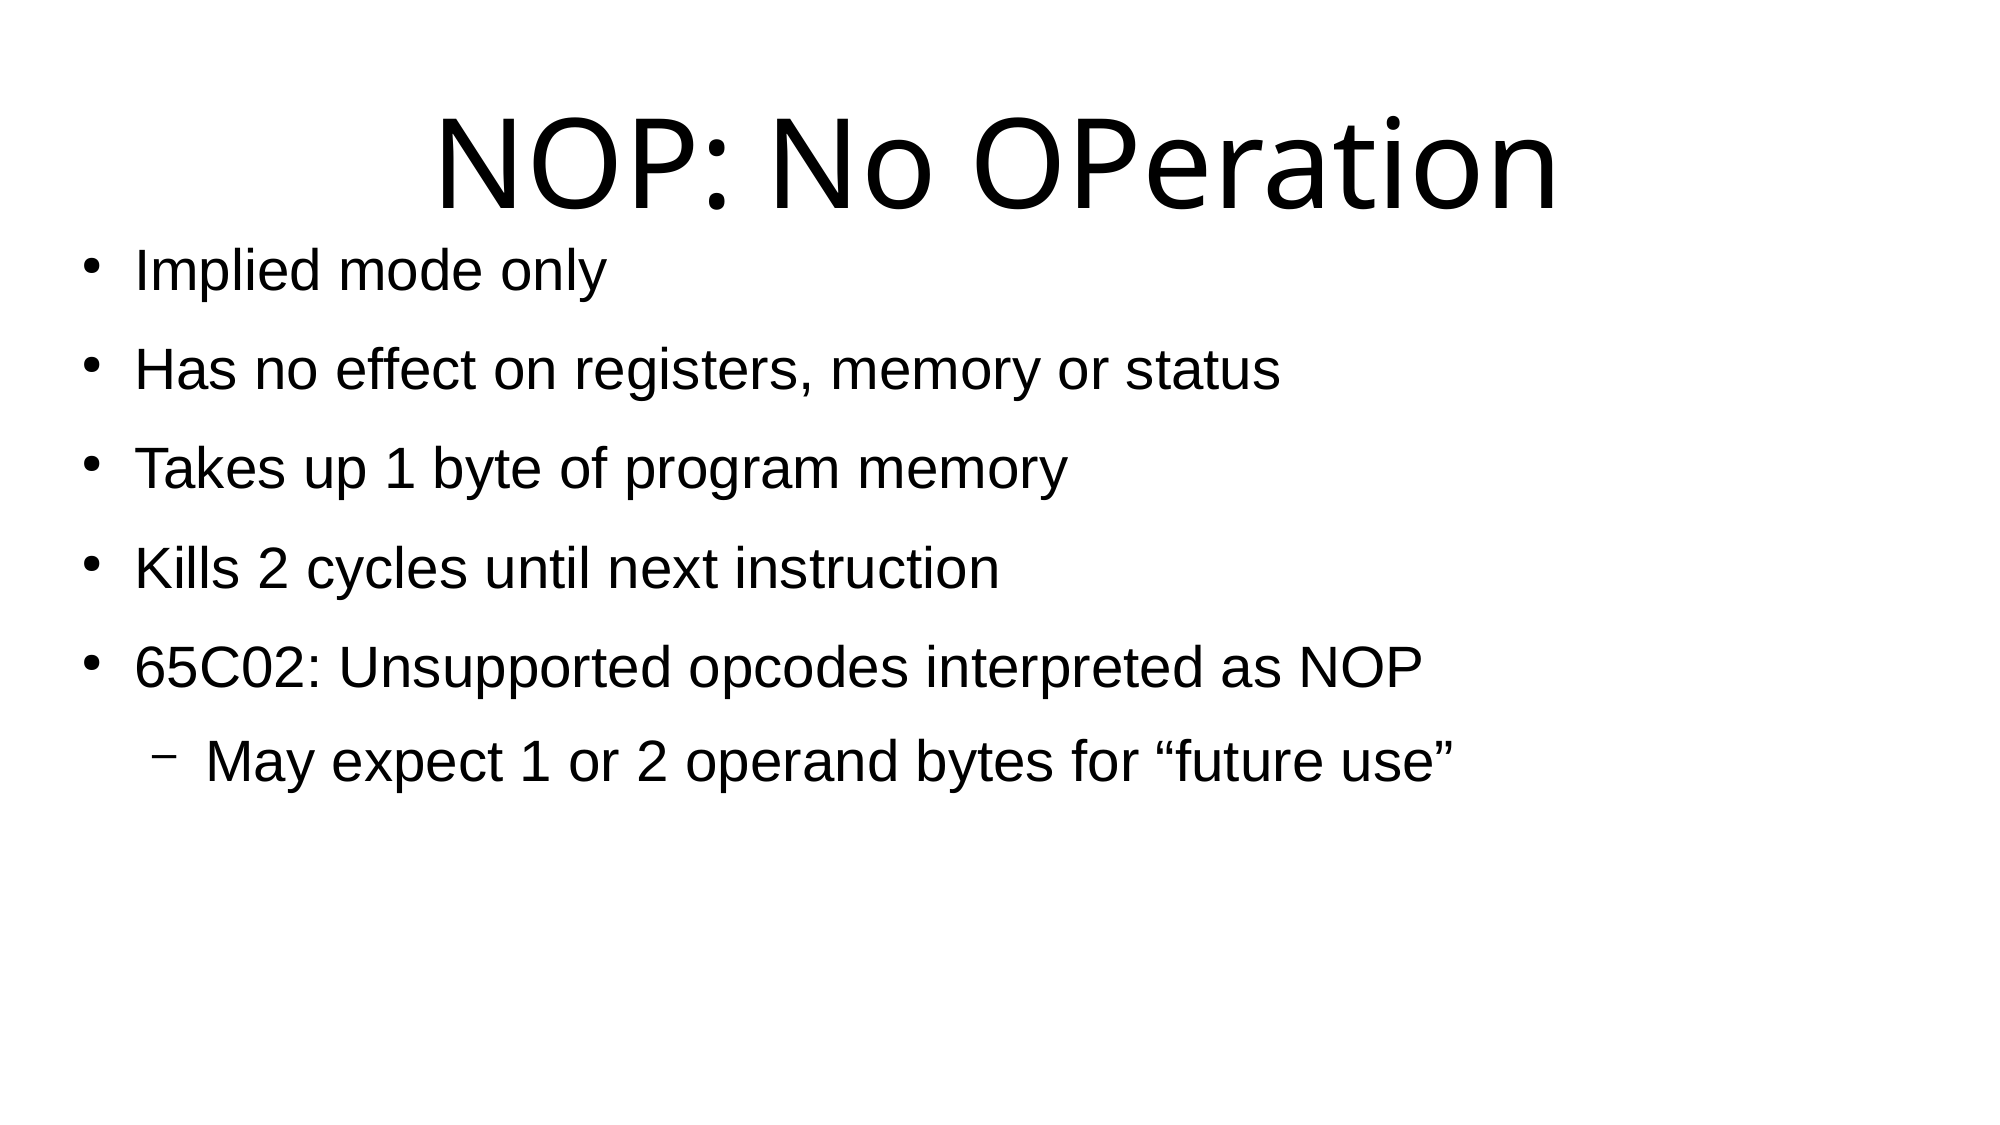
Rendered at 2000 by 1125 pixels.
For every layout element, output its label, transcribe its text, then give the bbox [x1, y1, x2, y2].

list Implied mode only Has no effect on registers, memory or status Takes up 1 byte of program memory Kills 2 cycles until next instruction 65C02: Unsupported opcodes interpreted as NOP May expect 1 or 2 operand bytes for “future use” [48, 278, 1921, 1096]
title NOP: No OPeration [30, 59, 1966, 278]
